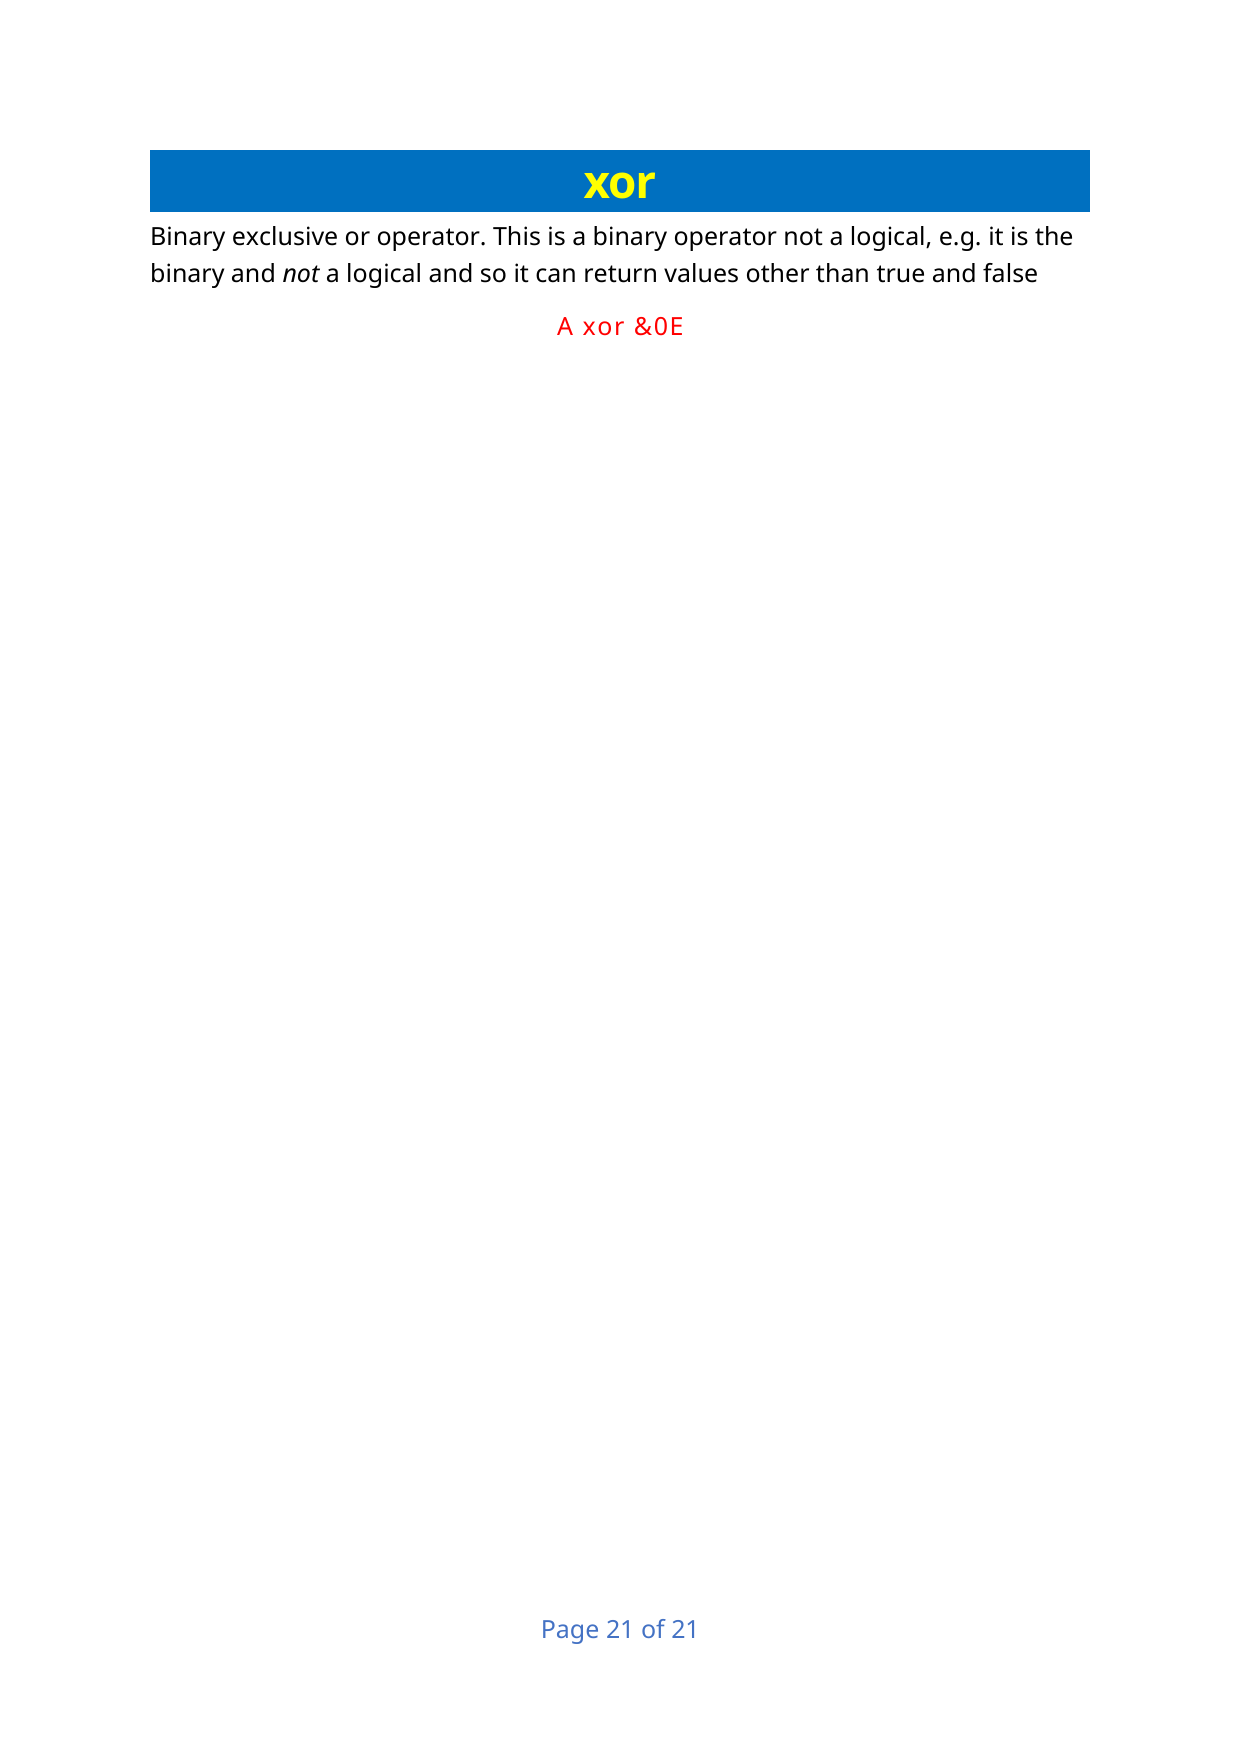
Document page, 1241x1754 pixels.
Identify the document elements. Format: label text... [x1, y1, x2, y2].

text Binary exclusive or operator. This is a binary operator not a logical, e.g. it is the binary and not a logical and so it can return values other than true and false [150, 219, 1090, 289]
title xor [150, 150, 1090, 212]
subtitle A xor &0E [150, 309, 1090, 343]
